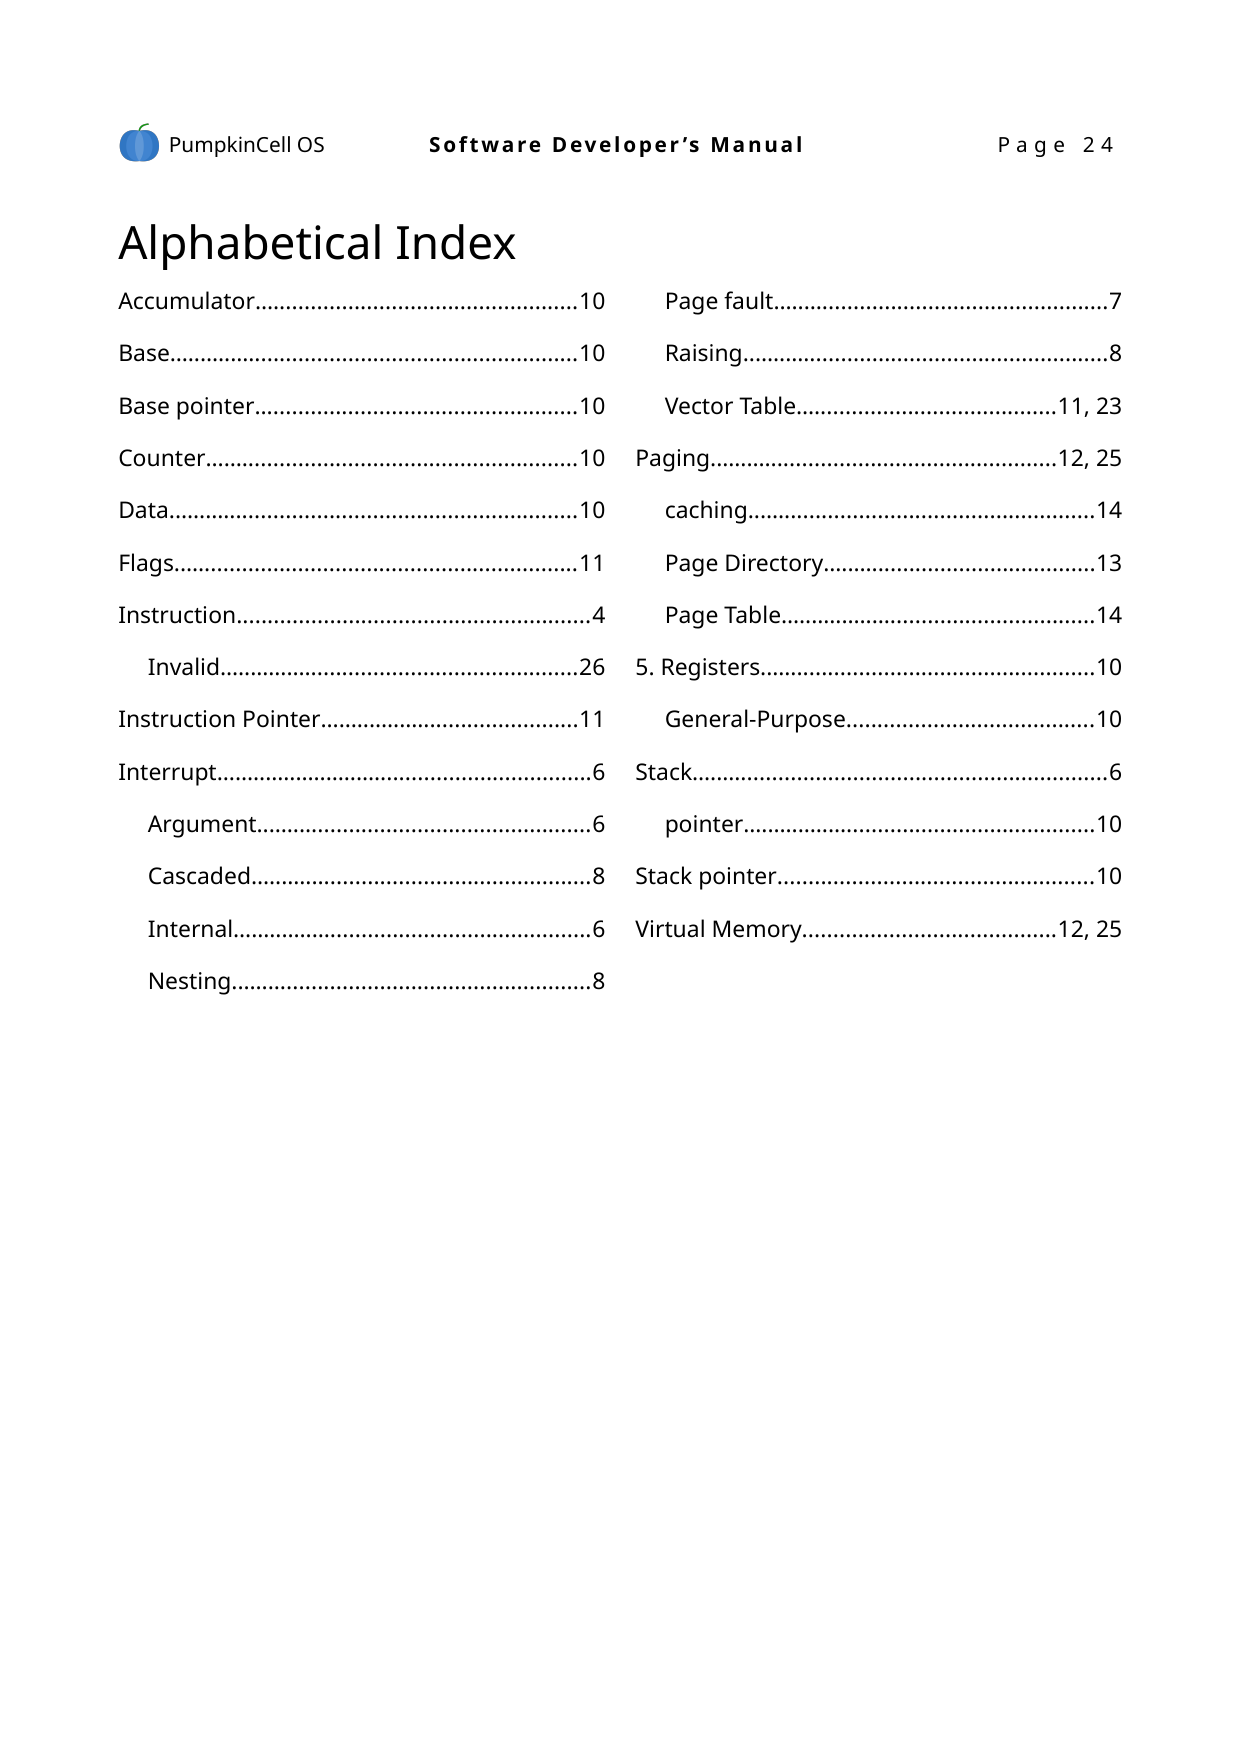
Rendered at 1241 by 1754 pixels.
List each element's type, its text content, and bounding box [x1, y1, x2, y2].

text Accumulator 10 [118, 285, 605, 316]
text Argument 6 [148, 808, 605, 839]
text Nesting 8 [148, 965, 605, 996]
text Virtual Memory 12, 25 [635, 912, 1122, 944]
text Counter 10 [118, 442, 605, 473]
text Instruction Pointer 11 [118, 703, 605, 734]
text pointer 10 [664, 808, 1122, 839]
text General-Purpose 10 [664, 703, 1122, 734]
picture [115, 118, 164, 167]
text Vector Table 11, 23 [664, 389, 1122, 421]
text Page Table 14 [664, 599, 1122, 630]
text Base 10 [118, 337, 605, 368]
text Cascaded 8 [148, 860, 605, 891]
text Data 10 [118, 494, 605, 525]
text Stack 6 [635, 756, 1122, 787]
text Raising 8 [664, 337, 1122, 368]
text Flags 11 [118, 546, 605, 578]
text Invalid 26 [148, 651, 605, 682]
text Internal 6 [148, 912, 605, 944]
text Interrupt 6 [118, 756, 605, 787]
text Base pointer 10 [118, 389, 605, 421]
text Stack pointer 10 [635, 860, 1122, 891]
text Instruction 4 [118, 599, 605, 630]
text Page fault 7 [664, 285, 1122, 316]
text Paging 12, 25 [635, 442, 1122, 473]
text Page Directory 13 [664, 546, 1122, 578]
subtitle Alphabetical Index [118, 210, 1122, 272]
text 5. Registers 10 [635, 651, 1122, 682]
text caching 14 [664, 494, 1122, 525]
